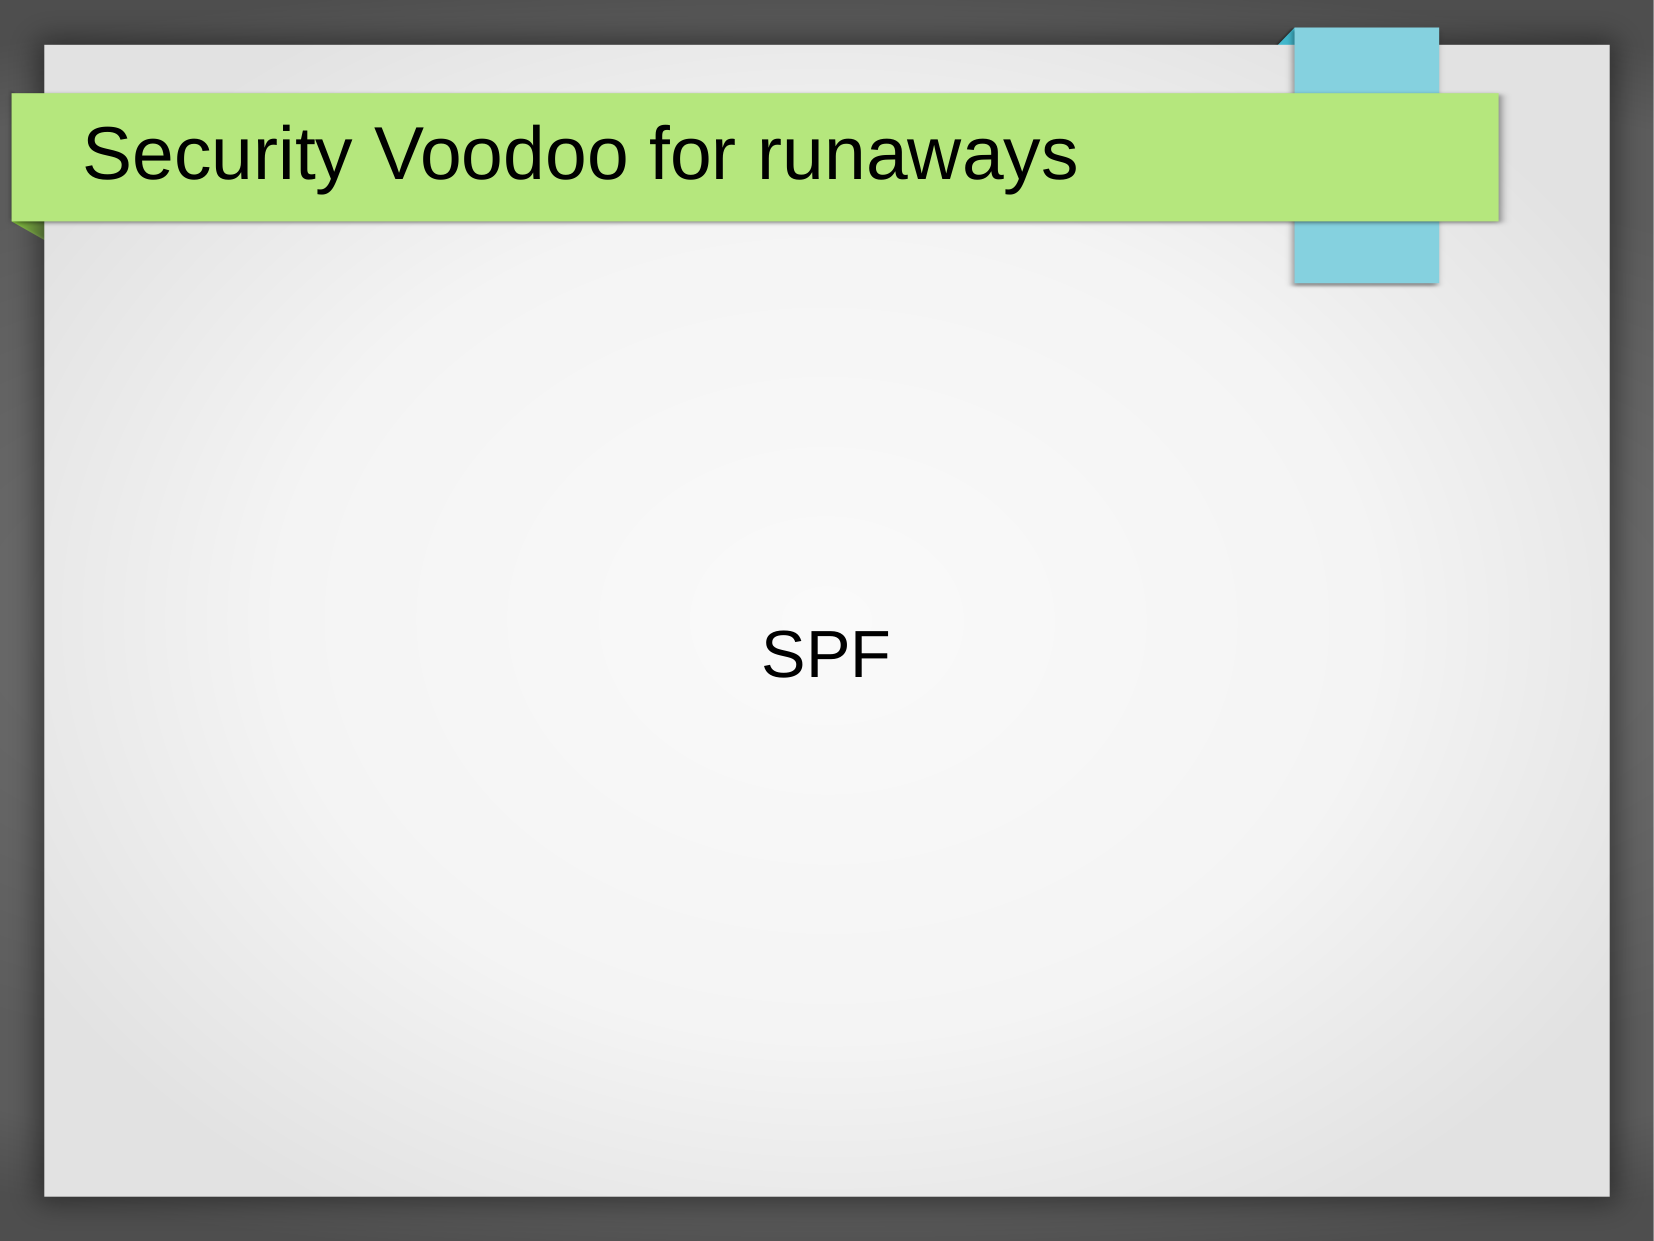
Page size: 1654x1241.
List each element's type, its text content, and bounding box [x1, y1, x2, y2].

subtitle SPF [82, 295, 1571, 1015]
title Security Voodoo for runaways [82, 94, 1264, 213]
picture [0, 0, 1654, 1241]
